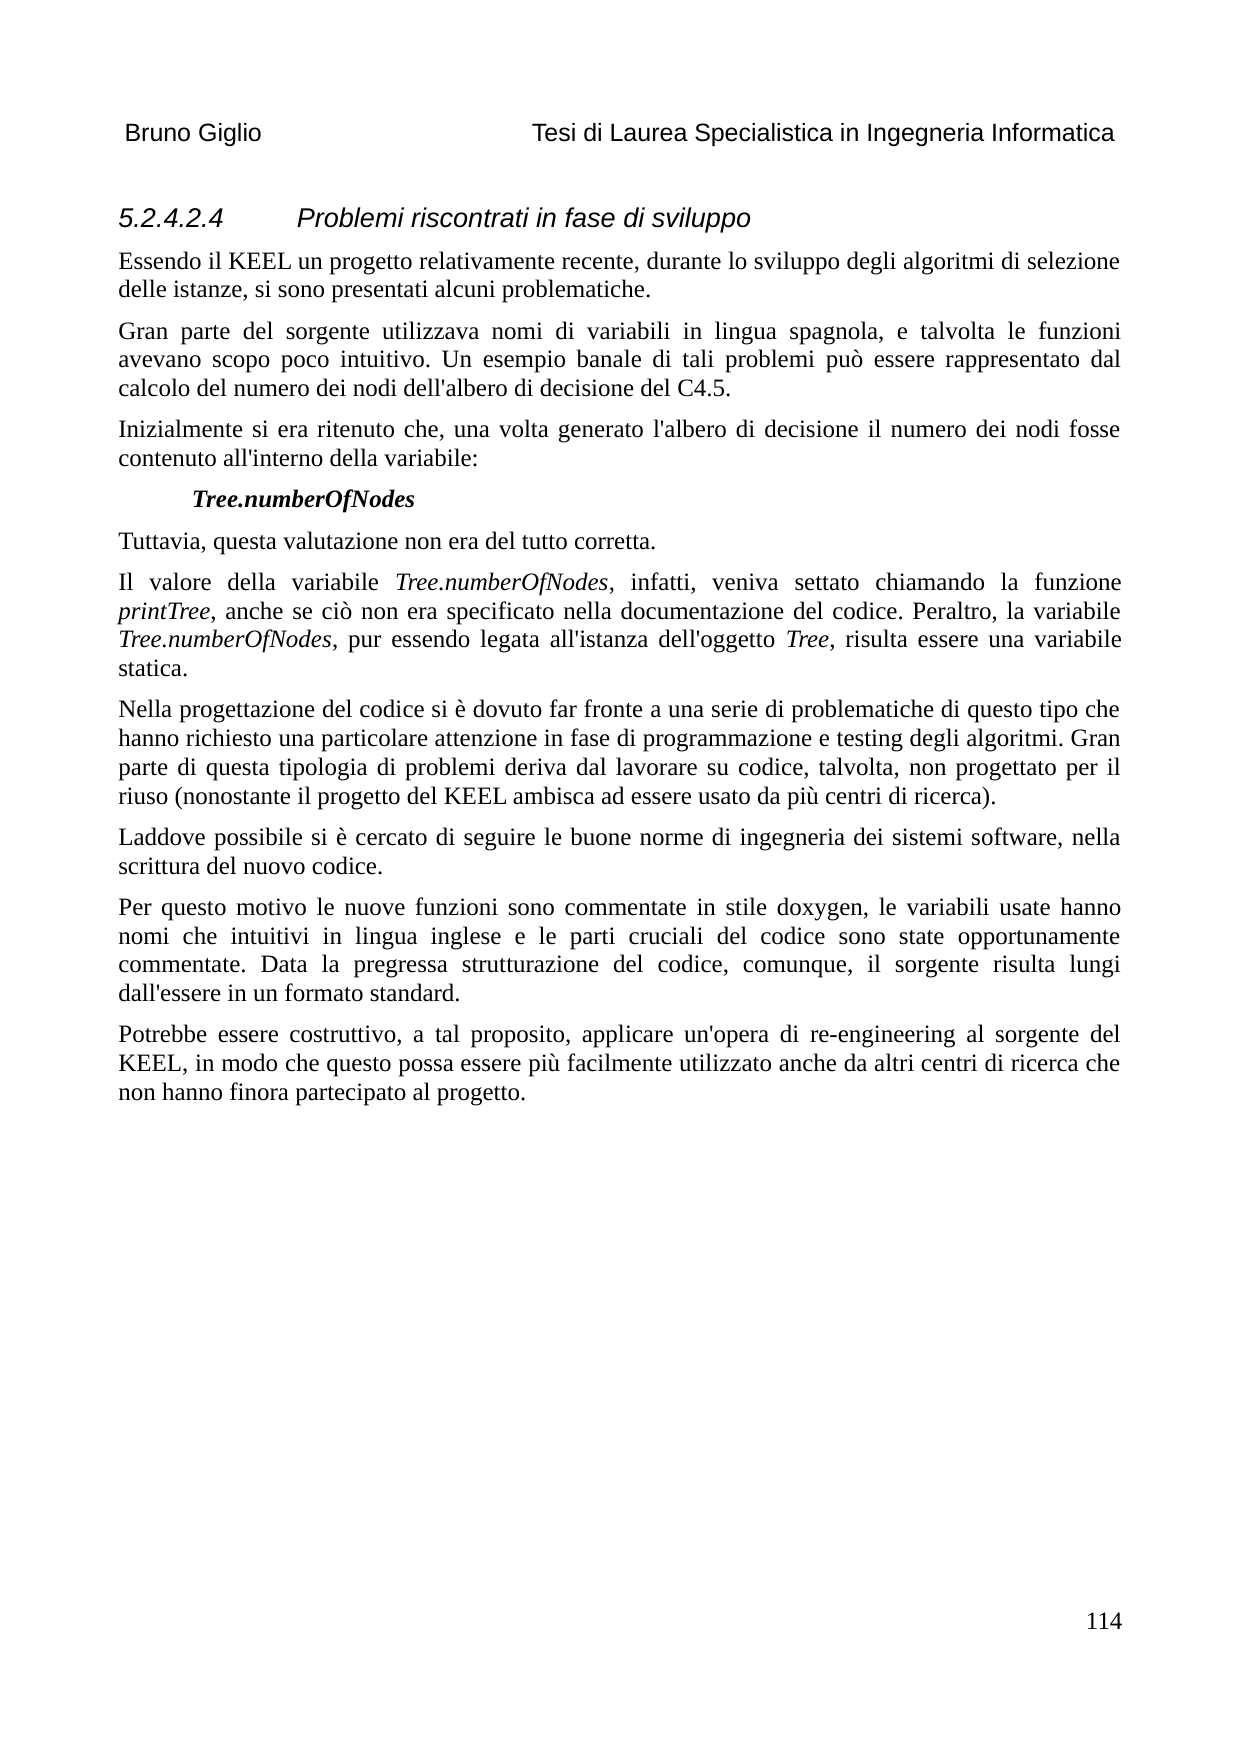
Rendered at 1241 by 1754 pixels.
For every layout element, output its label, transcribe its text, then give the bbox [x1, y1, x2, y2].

text Gran parte del sorgente utilizzava nomi di variabili in lingua spagnola, e talvolta le funzioni avevano scopo poco intuitivo. Un esempio banale di tali problemi può essere rappresentato dal calcolo del numero dei nodi dell'albero di decisione del C4.5. [118, 316, 1122, 402]
text Nella progettazione del codice si è dovuto far fronte a una serie di problematiche di questo tipo che hanno richiesto una particolare attenzione in fase di programmazione e testing degli algoritmi. Gran parte di questa tipologia di problemi deriva dal lavorare su codice, talvolta, non progettato per il riuso (nonostante il progetto del KEEL ambisca ad essere usato da più centri di ricerca). [118, 694, 1122, 809]
text Inizialmente si era ritenuto che, una volta generato l'albero di decisione il numero dei nodi fosse contenuto all'interno della variabile: [118, 414, 1122, 472]
text Tree.numberOfNodes [118, 484, 1122, 513]
text Per questo motivo le nuove funzioni sono commentate in stile doxygen, le variabili usate hanno nomi che intuitivi in lingua inglese e le parti cruciali del codice sono state opportunamente commentate. Data la pregressa strutturazione del codice, comunque, il sorgente risulta lungi dall'essere in un formato standard. [118, 892, 1122, 1007]
text Tuttavia, questa valutazione non era del tutto corretta. [118, 526, 1122, 554]
text Potrebbe essere costruttivo, a tal proposito, applicare un'opera di re-engineering al sorgente del KEEL, in modo che questo possa essere più facilmente utilizzato anche da altri centri di ricerca che non hanno finora partecipato al progetto. [118, 1019, 1122, 1106]
text Essendo il KEEL un progetto relativamente recente, durante lo sviluppo degli algoritmi di selezione delle istanze, si sono presentati alcuni problematiche. [118, 246, 1122, 303]
subtitle Problemi riscontrati in fase di sviluppo [118, 202, 1122, 233]
text Il valore della variabile Tree.numberOfNodes, infatti, veniva settato chiamando la funzione printTree, anche se ciò non era specificato nella documentazione del codice. Peraltro, la variabile Tree.numberOfNodes, pur essendo legata all'istanza dell'oggetto Tree, risulta essere una variabile statica. [118, 567, 1122, 682]
text Laddove possibile si è cercato di seguire le buone norme di ingegneria dei sistemi software, nella scrittura del nuovo codice. [118, 822, 1122, 879]
